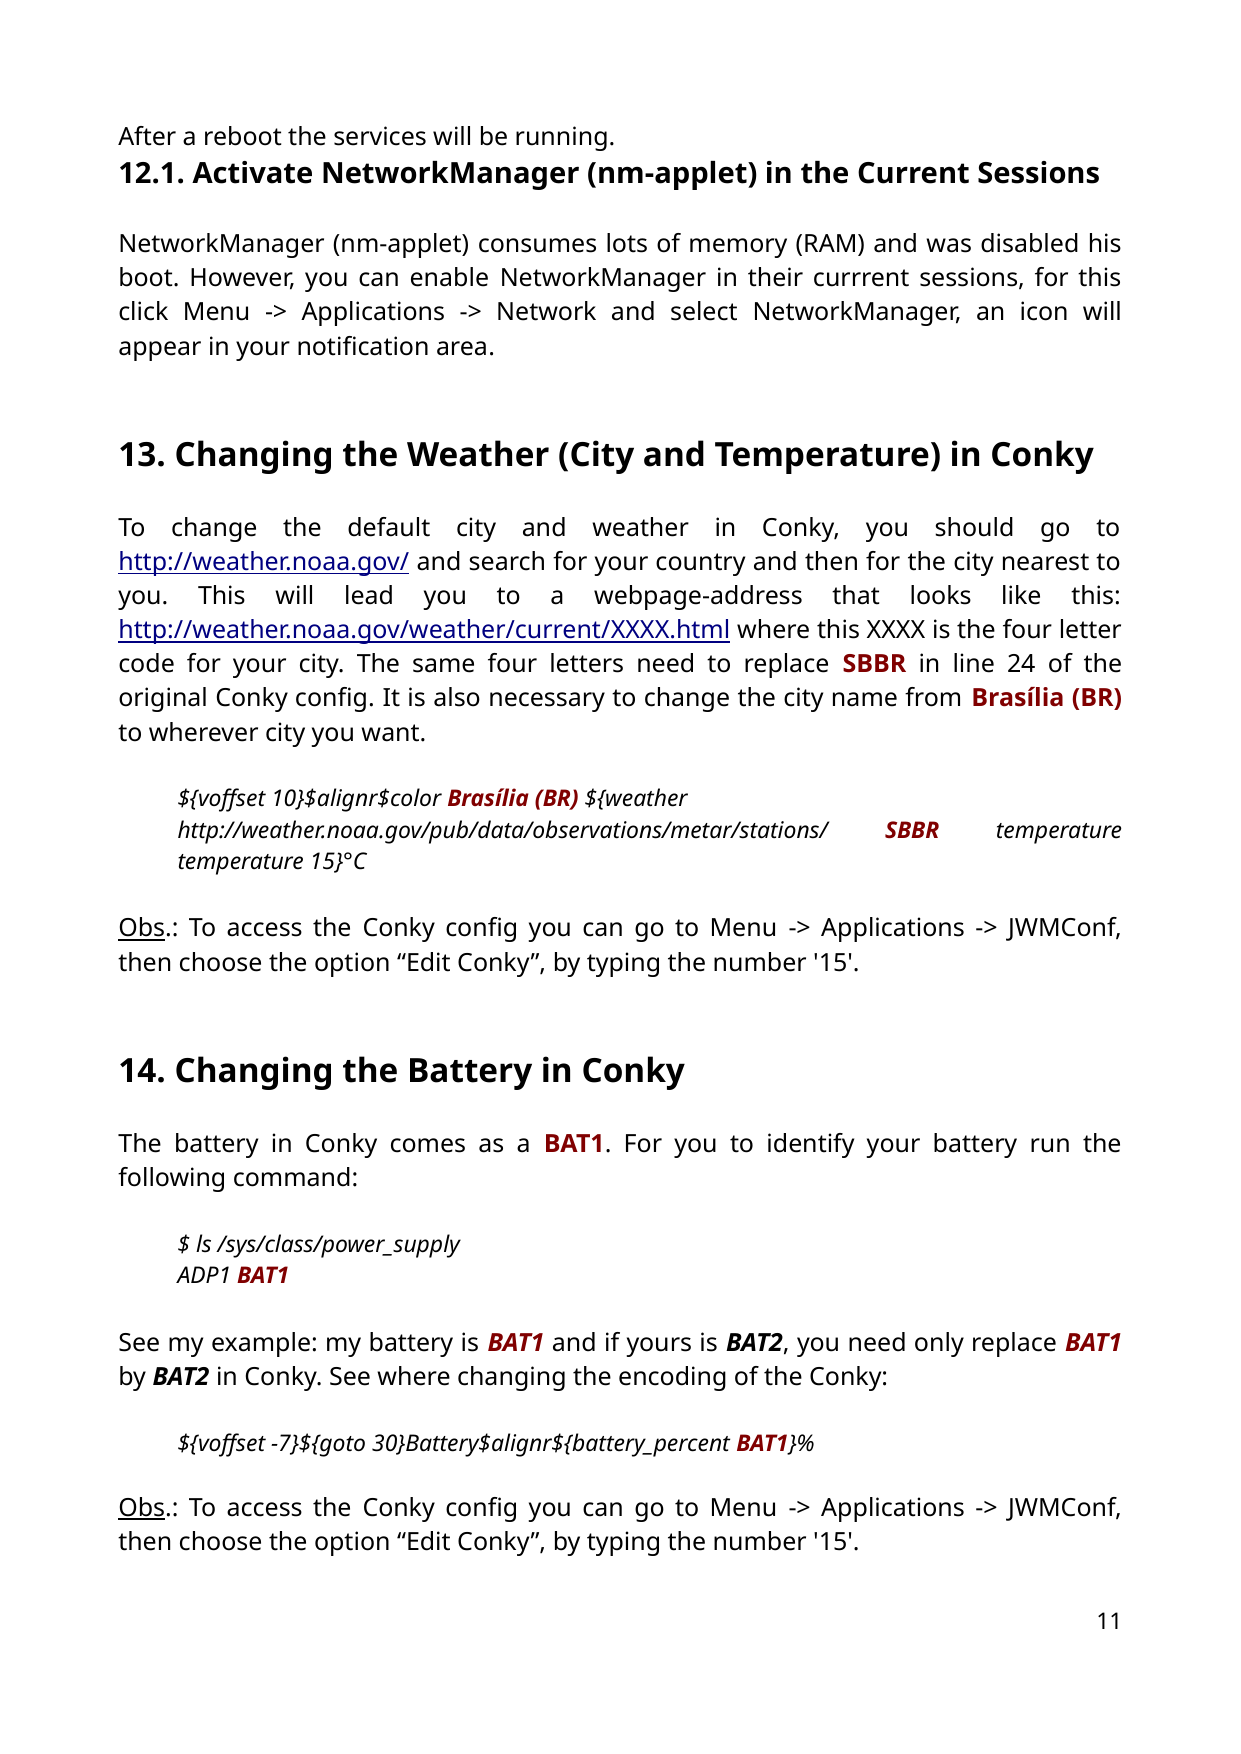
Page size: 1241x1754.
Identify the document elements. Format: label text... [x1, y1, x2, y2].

text To change the default city and weather in Conky, you should go to http://weather.noaa.gov/ and search for your country and then for the city nearest to you. This will lead you to a webpage-address that looks like this: http://weather.noaa.gov/weather/current/XXXX.html where this XXXX is the four letter code for your city. The same four letters need to replace SBBR in line 24 of the original Conky config. It is also necessary to change the city name from Brasília (BR) to wherever city you want. [118, 510, 1122, 748]
subtitle 12.1. Activate NetworkManager (nm-applet) in the Current Sessions [118, 152, 1122, 192]
text http://weather.noaa.gov/pub/data/observations/metar/stations/ SBBR temperature temperature 15}°C [177, 813, 1122, 876]
text $ ls /sys/class/power_supply [177, 1228, 1122, 1259]
text After a reboot the services will be running. [118, 118, 1122, 152]
subtitle 13. Changing the Weather (City and Temperature) in Conky [118, 430, 1122, 476]
text Obs.: To access the Conky config you can go to Menu -> Applications -> JWMConf, then choose the option “Edit Conky”, by typing the number '15'. [118, 910, 1122, 978]
subtitle 14. Changing the Battery in Conky [118, 1046, 1122, 1092]
text Obs.: To access the Conky config you can go to Menu -> Applications -> JWMConf, then choose the option “Edit Conky”, by typing the number '15'. [118, 1489, 1122, 1557]
text The battery in Conky comes as a BAT1. For you to identify your battery run the following command: [118, 1126, 1122, 1194]
text See my example: my battery is BAT1 and if yours is BAT2, you need only replace BAT1 by BAT2 in Conky. See where changing the encoding of the Conky: [118, 1291, 1122, 1393]
text ADP1 BAT1 [177, 1259, 1122, 1291]
text NetworkManager (nm-applet) consumes lots of memory (RAM) and was disabled his boot. However, you can enable NetworkManager in their currrent sessions, for this click Menu -> Applications -> Network and select NetworkManager, an icon will appear in your notification area. [118, 226, 1122, 362]
text ${voffset 10}$alignr$color Brasília (BR) ${weather [177, 782, 1122, 813]
text ${voffset -7}${goto 30}Battery$alignr${battery_percent BAT1}% [177, 1427, 1122, 1458]
